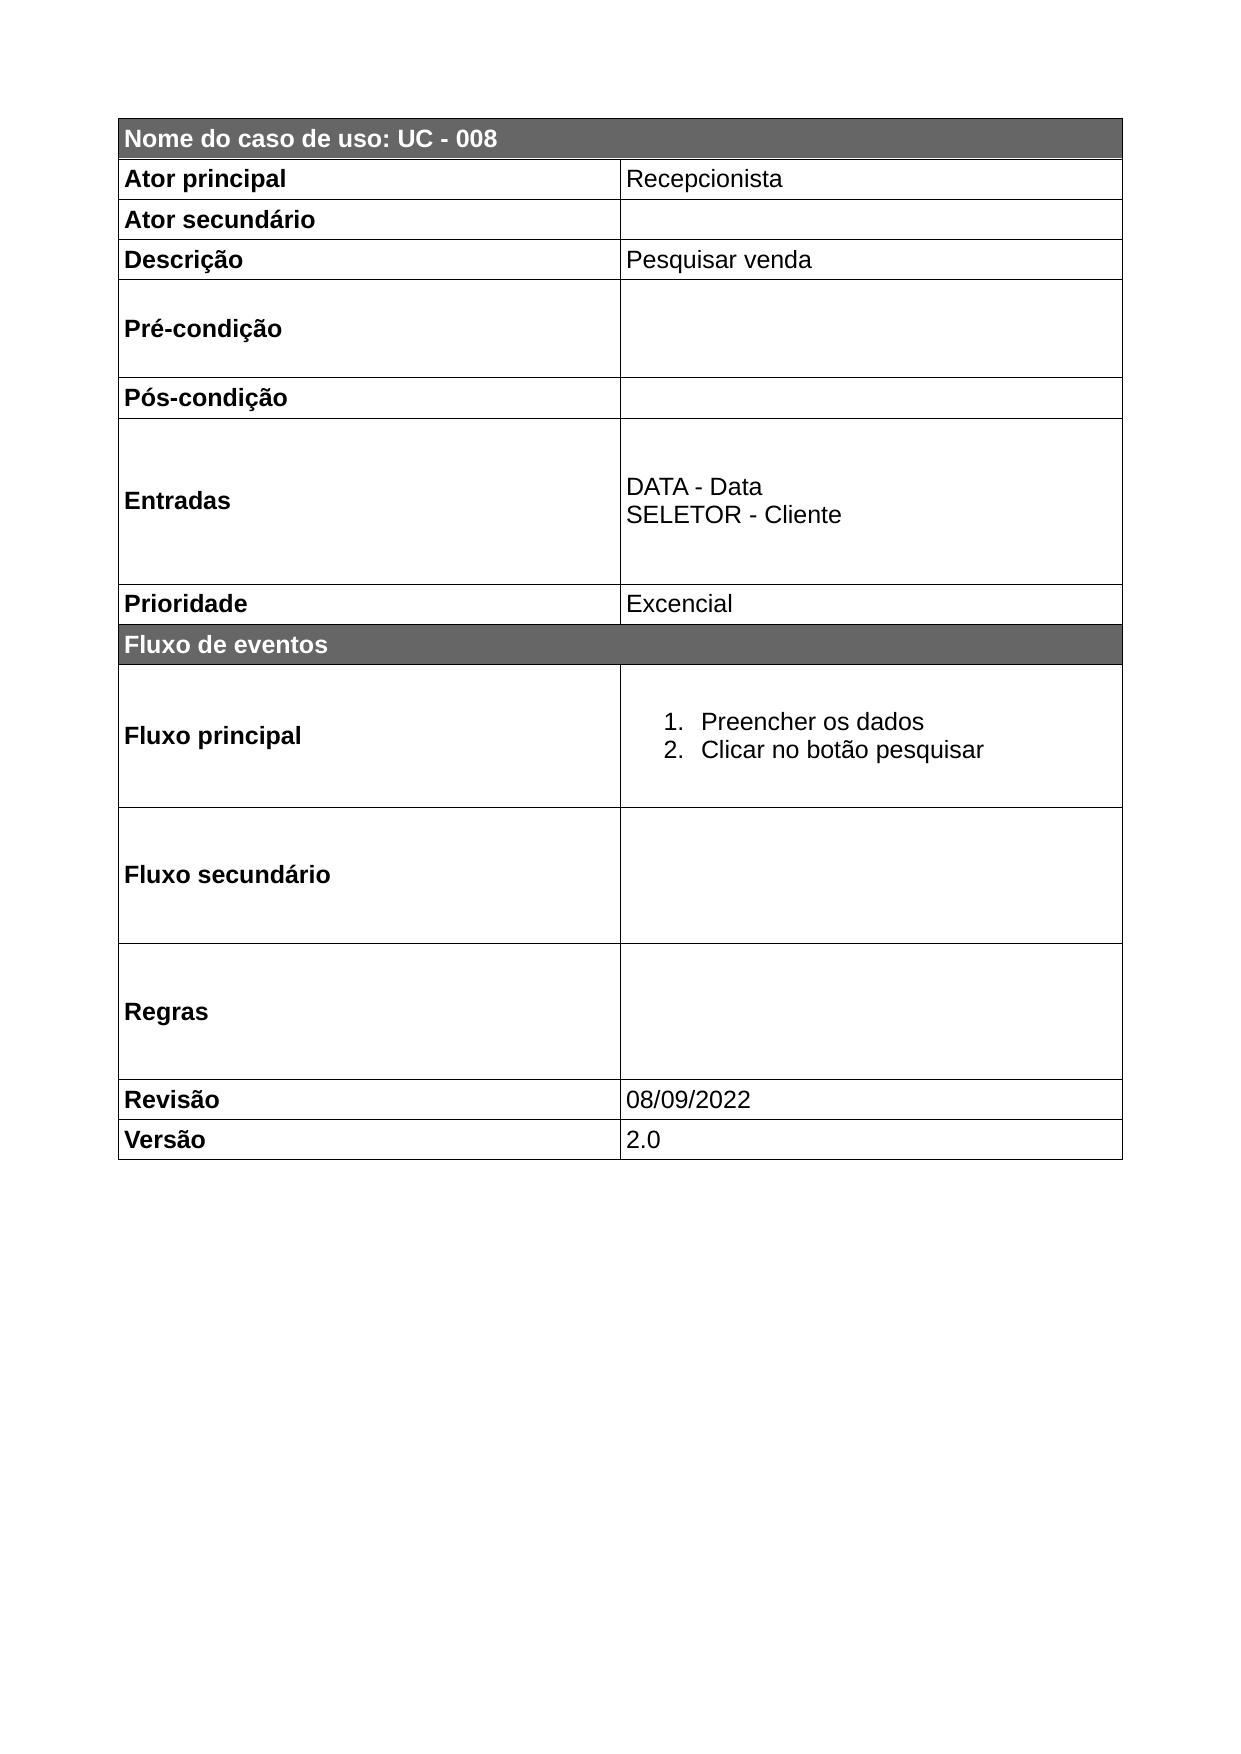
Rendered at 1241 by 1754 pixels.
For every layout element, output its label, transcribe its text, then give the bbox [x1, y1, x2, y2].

table_cell Pesquisar venda [621, 240, 1122, 279]
table_cell Ator secundário [119, 200, 620, 239]
table_cell Prioridade [119, 585, 620, 624]
table_cell Revisão [119, 1080, 620, 1119]
table_cell 08/09/2022 [621, 1080, 1122, 1119]
table_cell [621, 944, 1122, 1079]
table_cell [621, 808, 1122, 943]
table_cell Ator principal [119, 160, 620, 199]
table_cell Versão [119, 1120, 620, 1159]
table_cell Pré-condição [119, 280, 620, 377]
table_cell [621, 280, 1122, 377]
table_cell Pós-condição [119, 378, 620, 417]
table_cell Excencial [621, 585, 1122, 624]
table_cell Preencher os dados Clicar no botão pesquisar [621, 665, 1122, 807]
table_cell [621, 378, 1122, 417]
table_cell DATA - Data SELETOR - Cliente [621, 419, 1122, 583]
table_cell Entradas [119, 419, 620, 583]
table_header Nome do caso de uso: UC - 008 [119, 119, 1122, 158]
table_cell [621, 200, 1122, 239]
table_cell Recepcionista [621, 160, 1122, 199]
table_cell Fluxo secundário [119, 808, 620, 943]
table_cell Descrição [119, 240, 620, 279]
table_cell Fluxo de eventos [119, 625, 1122, 664]
table_cell Regras [119, 944, 620, 1079]
table_cell 2.0 [621, 1120, 1122, 1159]
table_cell Fluxo principal [119, 665, 620, 807]
